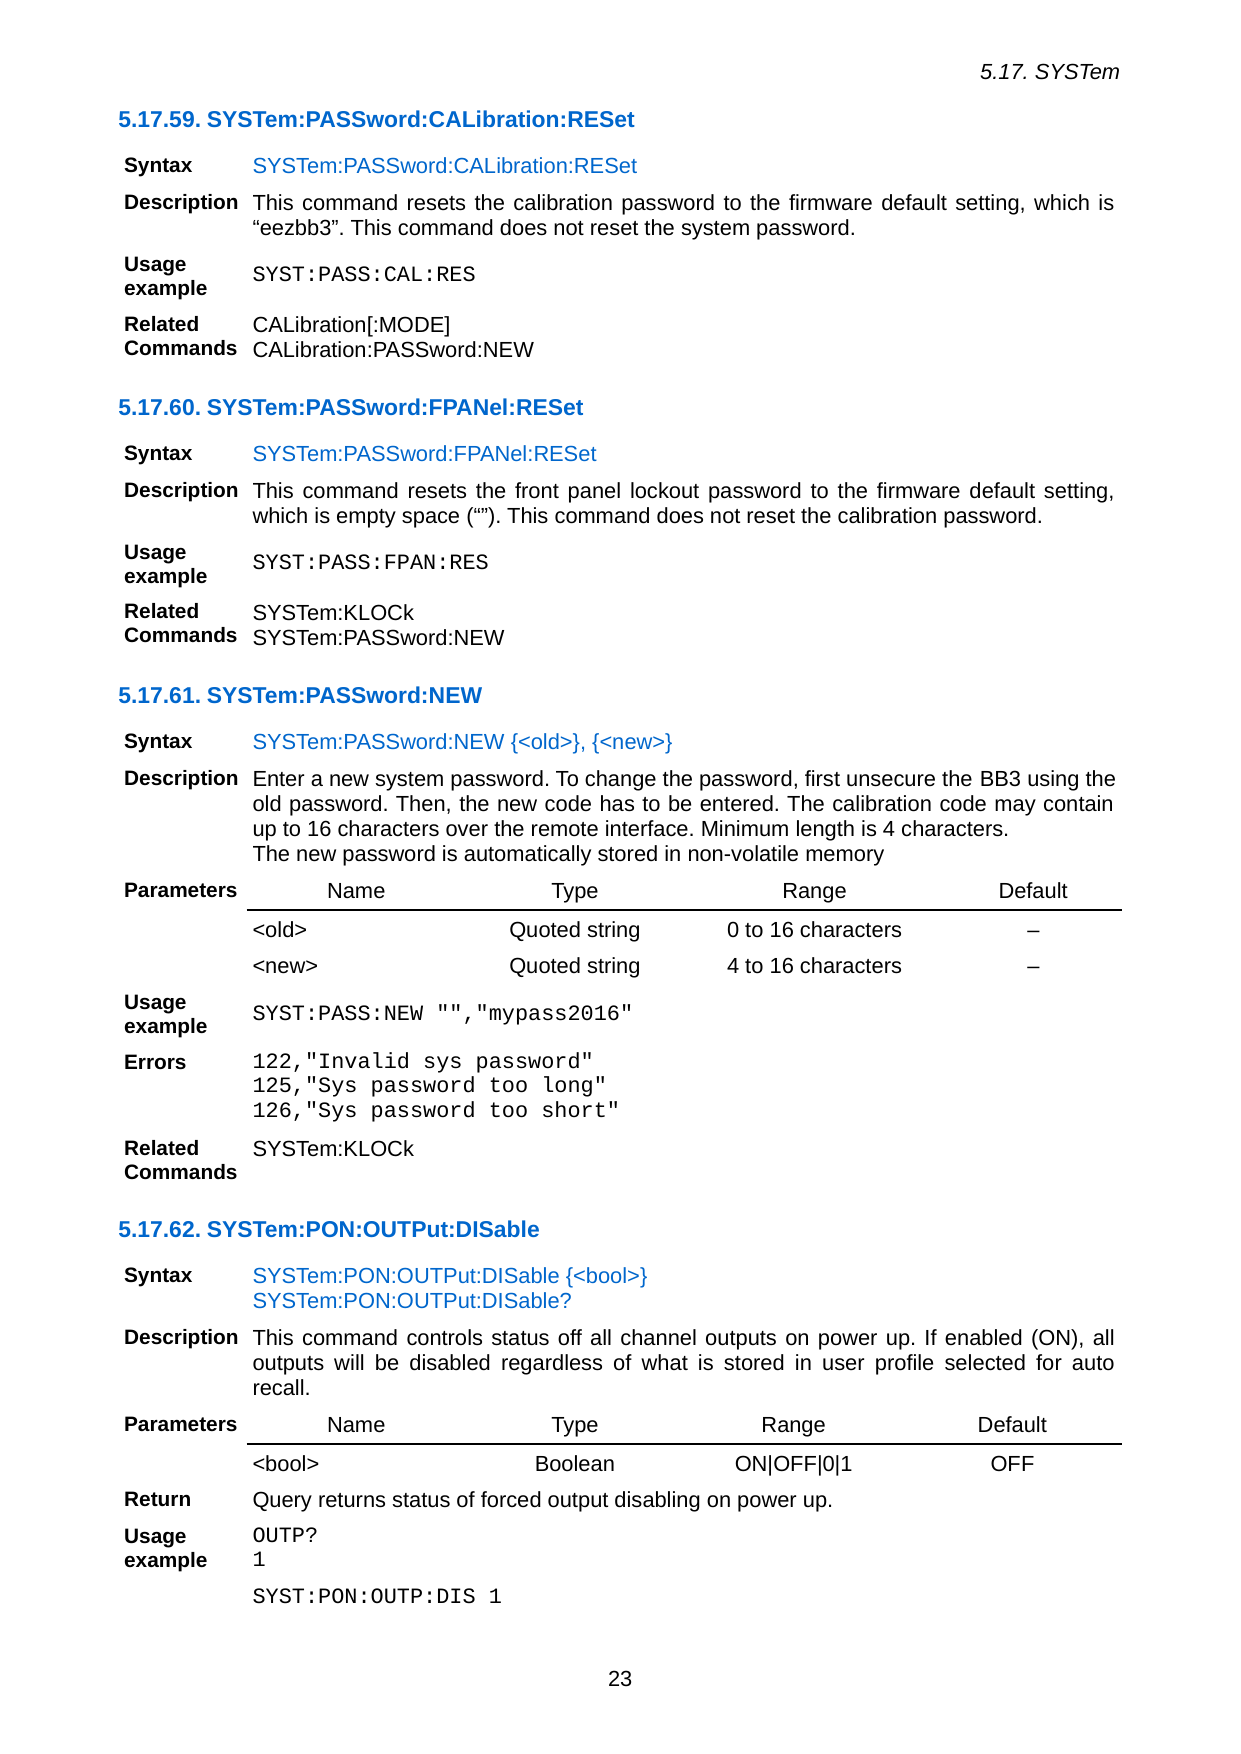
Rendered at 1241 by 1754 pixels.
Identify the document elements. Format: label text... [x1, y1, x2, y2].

table_cell ON|OFF|0|1 [684, 1445, 903, 1481]
table_header SYSTem:PASSword:NEW {<old>}, {<new>} [247, 723, 1122, 760]
table_cell 122,"Invalid sys password" 125,"Sys password too long" 126,"Sys password too short" [247, 1044, 1122, 1130]
table_cell SYST:PASS:FPAN:RES [247, 534, 1122, 594]
table_cell Default [945, 872, 1122, 909]
table_cell Description [118, 472, 247, 534]
table_cell Return [118, 1481, 247, 1518]
table_cell This command resets the calibration password to the firmware default setting, which is “eezbb3”. This command does not reset the system password. [247, 184, 1122, 246]
table_cell SYST:PASS:NEW "","mypass2016" [247, 984, 1122, 1044]
table_cell CALibration[:MODE] CALibration:PASSword:NEW [247, 306, 1122, 368]
table_cell Related Commands [118, 1130, 247, 1189]
table_cell Default [903, 1406, 1122, 1443]
table_cell <old> [247, 911, 465, 948]
table_cell SYST:PASS:CAL:RES [247, 246, 1122, 306]
table_header Syntax [118, 435, 247, 472]
table_header SYSTem:PON:OUTPut:DISable {<bool>} SYSTem:PON:OUTPut:DISable? [247, 1257, 1122, 1319]
table_cell Name [247, 872, 465, 909]
table_header Syntax [118, 148, 247, 184]
table_cell – [945, 948, 1122, 984]
table_cell Quoted string [465, 948, 684, 984]
table_cell Errors [118, 1044, 247, 1130]
table_header SYSTem:PASSword:CALibration:RESet [247, 148, 1122, 184]
table_cell Description [118, 1319, 247, 1406]
table_cell This command resets the front panel lockout password to the firmware default setting, which is empty space (“”). This command does not reset the calibration password. [247, 472, 1122, 534]
table_cell Type [465, 872, 684, 909]
table_cell Usage example [118, 1518, 247, 1627]
table_cell Name [247, 1406, 465, 1443]
table_cell SYSTem:KLOCk [247, 1130, 1122, 1189]
table_cell OFF [903, 1445, 1122, 1481]
table_cell 0 to 16 characters [684, 911, 944, 948]
table_cell Description [118, 184, 247, 246]
table_cell OUTP? 1 SYST:PON:OUTP:DIS 1 [247, 1518, 1122, 1627]
subtitle SYSTem:PASSword:NEW [118, 682, 1122, 708]
table_header Syntax [118, 723, 247, 760]
table_header Syntax [118, 1257, 247, 1319]
table_cell Boolean [465, 1445, 684, 1481]
table_cell Enter a new system password. To change the password, first unsecure the BB3 using the old password. Then, the new code has to be entered. The calibration code may contain up to 16 characters over the remote interface. Minimum length is 4 characters. The new password is automatically stored in non-volatile memory [247, 760, 1122, 872]
table_cell 4 to 16 characters [684, 948, 944, 984]
table_cell Range [684, 1406, 903, 1443]
table_cell Related Commands [118, 306, 247, 368]
table_cell Range [684, 872, 944, 909]
table_cell <bool> [247, 1445, 465, 1481]
table_cell <new> [247, 948, 465, 984]
table_cell Related Commands [118, 594, 247, 656]
table_cell Parameters [118, 872, 247, 984]
table_cell – [945, 911, 1122, 948]
table_cell Parameters [118, 1406, 247, 1481]
subtitle SYSTem:PASSword:CALibration:RESet [118, 106, 1122, 133]
table_header SYSTem:PASSword:FPANel:RESet [247, 435, 1122, 472]
table_cell Query returns status of forced output disabling on power up. [247, 1481, 1122, 1518]
table_cell Usage example [118, 534, 247, 594]
table_cell Usage example [118, 984, 247, 1044]
subtitle SYSTem:PON:OUTPut:DISable [118, 1216, 1122, 1242]
table_cell Type [465, 1406, 684, 1443]
table_cell This command controls status off all channel outputs on power up. If enabled (ON), all outputs will be disabled regardless of what is stored in user profile selected for auto recall. [247, 1319, 1122, 1406]
table_cell Description [118, 760, 247, 872]
subtitle SYSTem:PASSword:FPANel:RESet [118, 394, 1122, 421]
table_cell Usage example [118, 246, 247, 306]
table_cell Quoted string [465, 911, 684, 948]
table_cell SYSTem:KLOCk SYSTem:PASSword:NEW [247, 594, 1122, 656]
